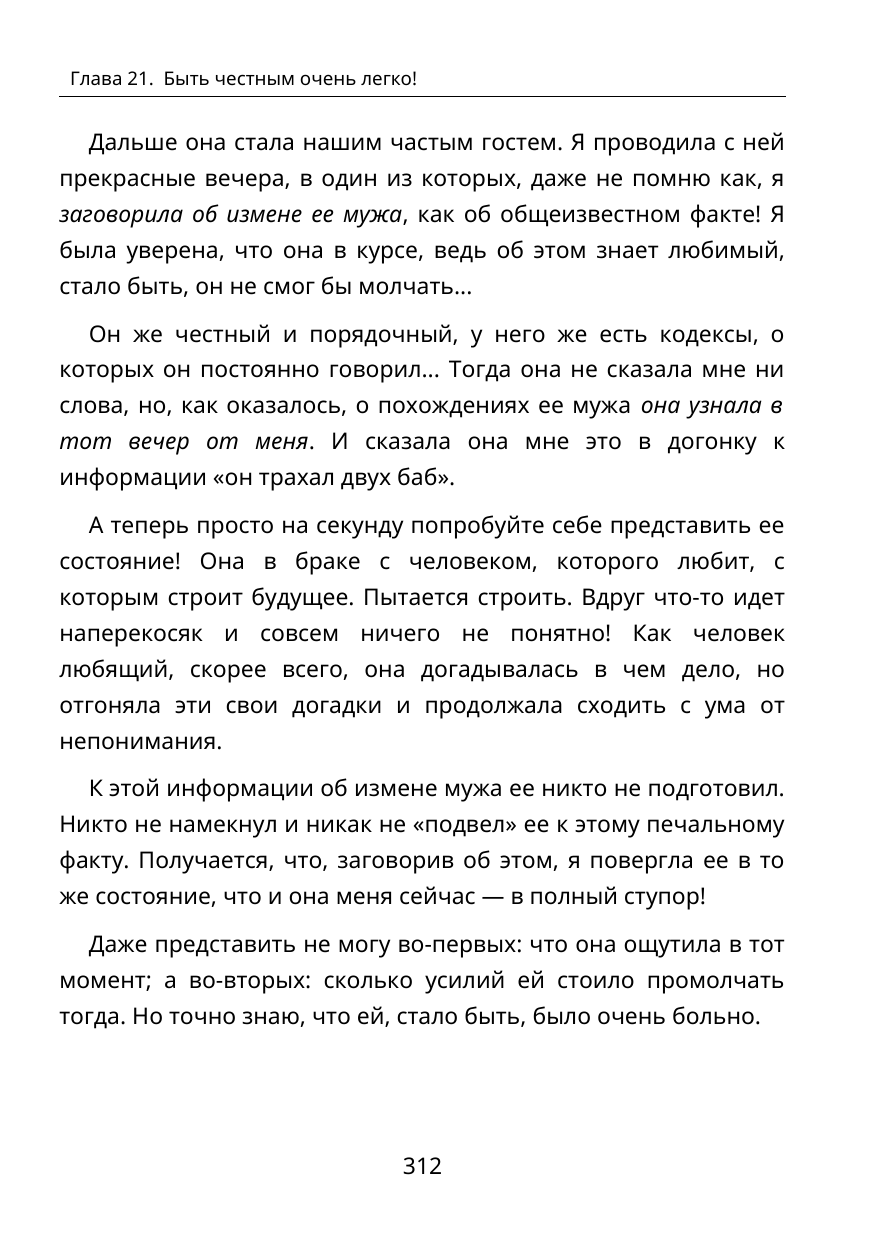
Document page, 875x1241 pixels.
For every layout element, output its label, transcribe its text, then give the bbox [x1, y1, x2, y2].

text Дальше она стала нашим частым гостем. Я проводила с ней прекрасные вечера, в один из которых, даже не помню как, я заговорила об измене ее мужа, как об общеизвестном факте! Я была уверена, что она в курсе, ведь об этом знает любимый, стало быть, он не смог бы молчать... [59, 126, 786, 301]
text Он же честный и порядочный, у него же есть кодексы, о которых он постоянно говорил... Тогда она не сказала мне ни слова, но, как оказалось, о похождениях ее мужа она узнала в тот вечер от меня. И сказала она мне это в догонку к информации «он трахал двух баб». [59, 317, 786, 492]
text Даже представить не могу во-первых: что она ощутила в тот момент; а во-вторых: сколько усилий ей стоило промолчать тогда. Но точно знаю, что ей, стало быть, было очень больно. [59, 928, 786, 1031]
text А теперь просто на секунду попробуйте себе представить ее состояние! Она в браке с человеком, которого любит, с которым строит будущее. Пытается строить. Вдруг что-то идет наперекосяк и совсем ничего не понятно! Как человек любящий, скорее всего, она догадывалась в чем дело, но отгоняла эти свои догадки и продолжала сходить с ума от непонимания. [59, 509, 786, 756]
text К этой информации об измене мужа ее никто не подготовил. Никто не намекнул и никак не «подвел» ее к этому печальному факту. Получается, что, заговорив об этом, я повергла ее в то же состояние, что и она меня сейчас — в полный ступор! [59, 772, 786, 911]
